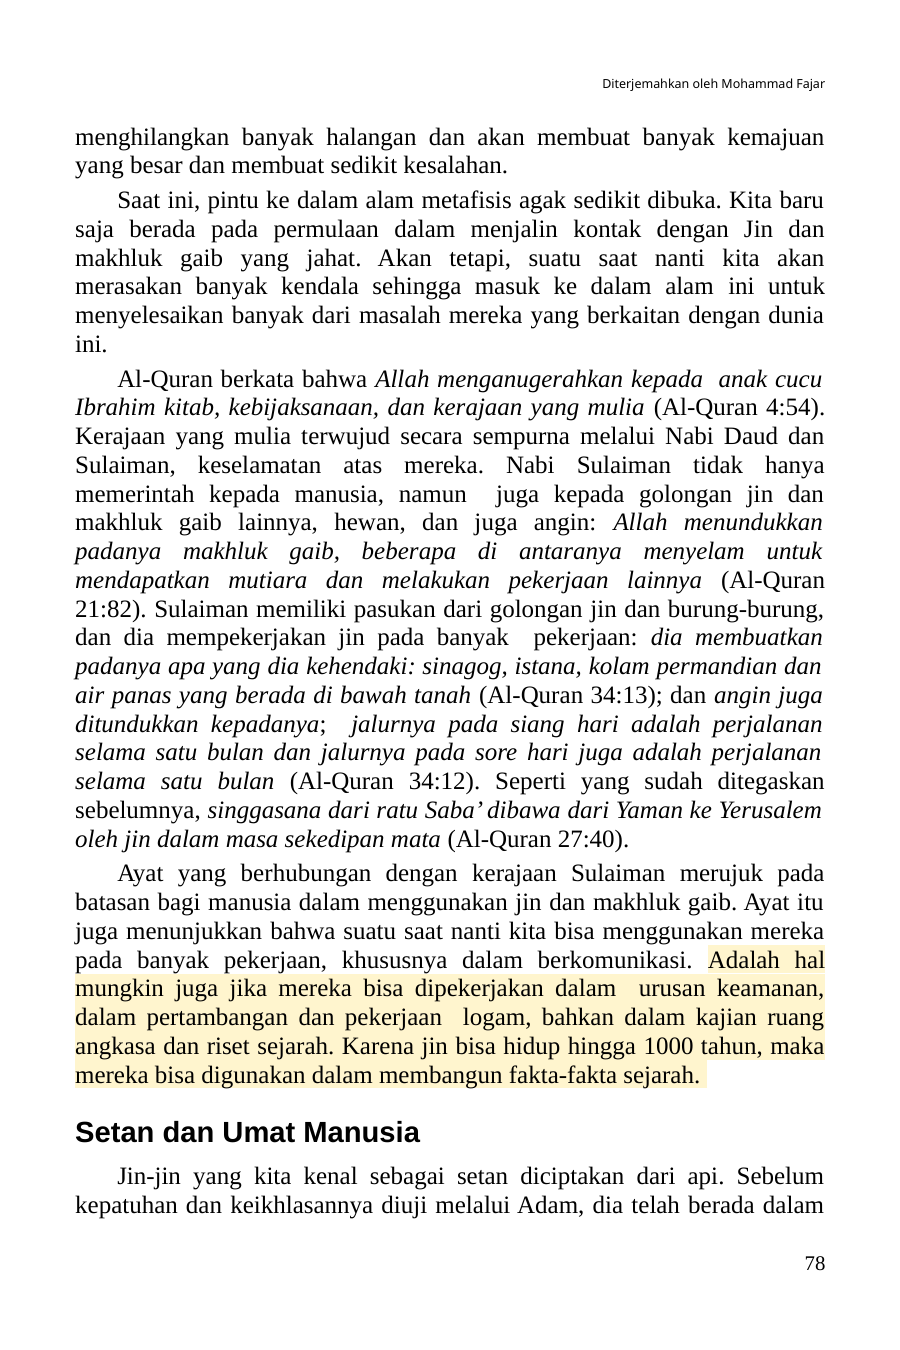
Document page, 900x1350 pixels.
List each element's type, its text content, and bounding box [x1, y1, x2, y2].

text Ayat yang berhubungan dengan kerajaan Sulaiman merujuk pada batasan bagi manusia dalam menggunakan jin dan makhluk gaib. Ayat itu juga menunjukkan bahwa suatu saat nanti kita bisa menggunakan mereka pada banyak pekerjaan, khususnya dalam berkomunikasi. Adalah hal mungkin juga jika mereka bisa dipekerjakan dalam urusan keamanan, dalam pertambangan dan pekerjaan logam, bahkan dalam kajian ruang angkasa dan riset sejarah. Karena jin bisa hidup hingga 1000 tahun, maka mereka bisa digunakan dalam membangun fakta-fakta sejarah. [75, 858, 825, 1088]
text Saat ini, pintu ke dalam alam metafisis agak sedikit dibuka. Kita baru saja berada pada permulaan dalam menjalin kontak dengan Jin dan makhluk gaib yang jahat. Akan tetapi, suatu saat nanti kita akan merasakan banyak kendala sehingga masuk ke dalam alam ini untuk menyelesaikan banyak dari masalah mereka yang berkaitan dengan dunia ini. [75, 185, 825, 358]
subtitle Setan dan Umat Manusia [75, 1115, 825, 1149]
text menghilangkan banyak halangan dan akan membuat banyak kemajuan yang besar dan membuat sedikit kesalahan. [75, 122, 825, 179]
text Al-Quran berkata bahwa Allah menganugerahkan kepada anak cucu Ibrahim kitab, kebijaksanaan, dan kerajaan yang mulia (Al-Quran 4:54). Kerajaan yang mulia terwujud secara sempurna melalui Nabi Daud dan Sulaiman, keselamatan atas mereka. Nabi Sulaiman tidak hanya memerintah kepada manusia, namun juga kepada golongan jin dan makhluk gaib lainnya, hewan, dan juga angin: Allah menundukkan padanya makhluk gaib, beberapa di antaranya menyelam untuk mendapatkan mutiara dan melakukan pekerjaan lainnya (Al-Quran 21:82). Sulaiman memiliki pasukan dari golongan jin dan burung-burung, dan dia mempekerjakan jin pada banyak pekerjaan: dia membuatkan padanya apa yang dia kehendaki: sinagog, istana, kolam permandian dan air panas yang berada di bawah tanah (Al-Quran 34:13); dan angin juga ditundukkan kepadanya; jalurnya pada siang hari adalah perjalanan selama satu bulan dan jalurnya pada sore hari juga adalah perjalanan selama satu bulan (Al-Quran 34:12). Seperti yang sudah ditegaskan sebelumnya, singgasana dari ratu Saba’ dibawa dari Yaman ke Yerusalem oleh jin dalam masa sekedipan mata (Al-Quran 27:40). [75, 364, 825, 852]
text Jin-jin yang kita kenal sebagai setan diciptakan dari api. Sebelum kepatuhan dan keikhlasannya diuji melalui Adam, dia telah berada dalam [75, 1161, 825, 1219]
